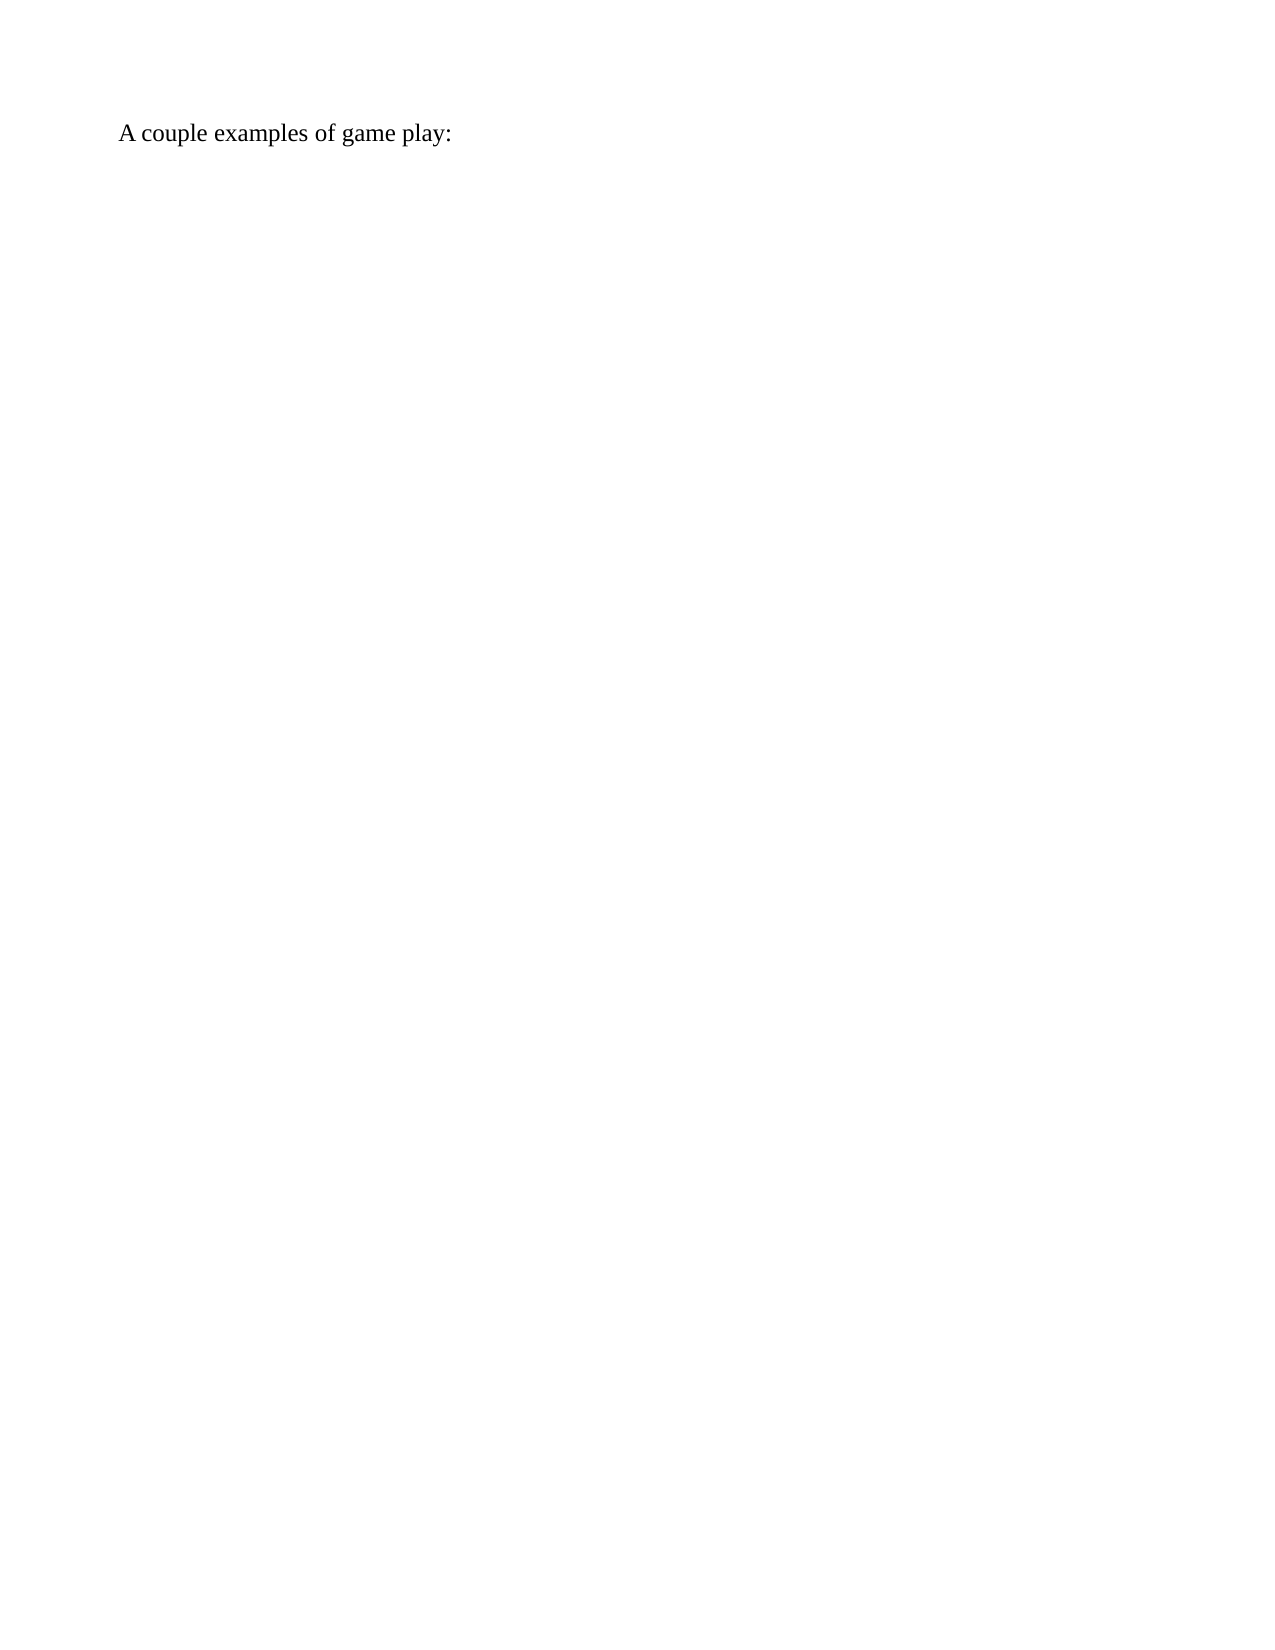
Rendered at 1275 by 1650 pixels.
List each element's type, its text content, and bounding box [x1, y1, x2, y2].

text A couple examples of game play: [118, 118, 1157, 147]
